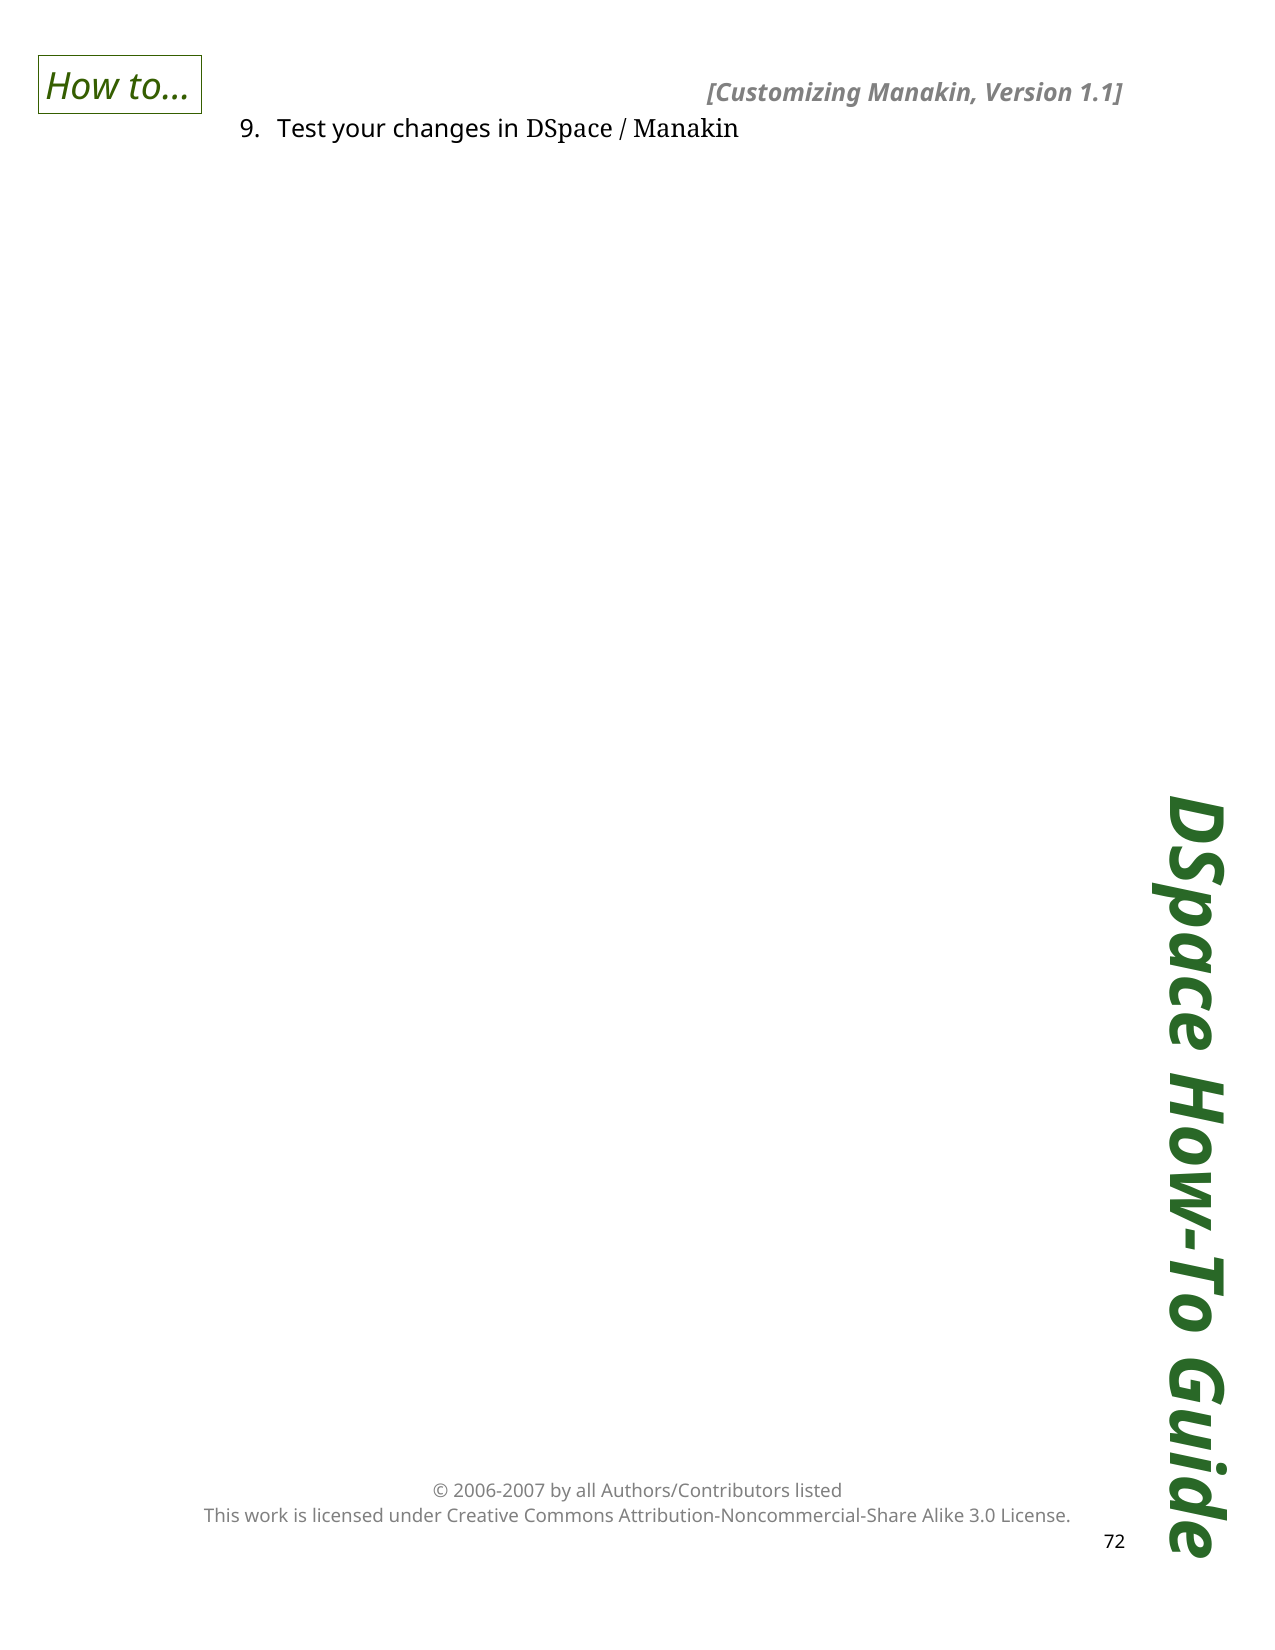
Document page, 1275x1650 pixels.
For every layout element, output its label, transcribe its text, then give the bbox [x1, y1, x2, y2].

list Test your changes in DSpace / Manakin [187, 111, 1125, 145]
